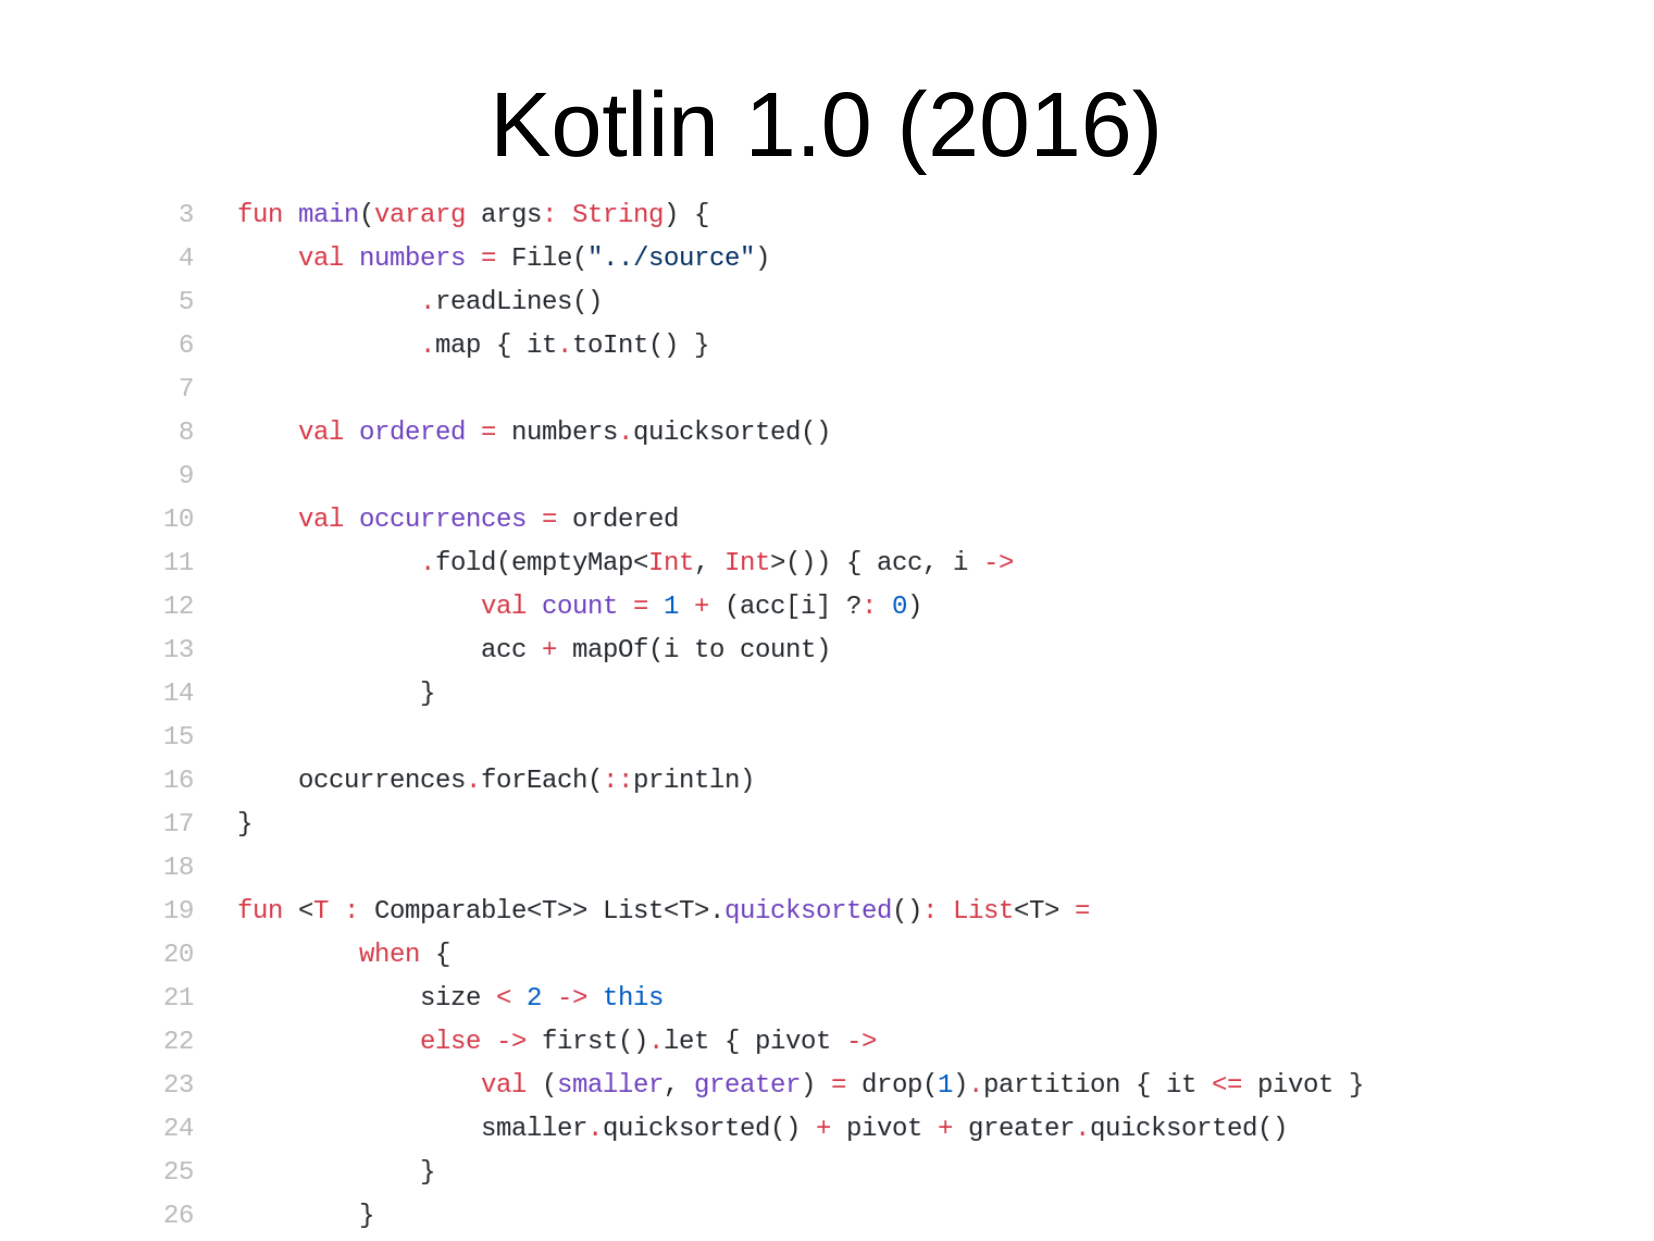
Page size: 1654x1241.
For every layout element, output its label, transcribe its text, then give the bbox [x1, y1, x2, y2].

title Kotlin 1.0 (2016) [82, 49, 1571, 201]
picture [159, 200, 1364, 1229]
